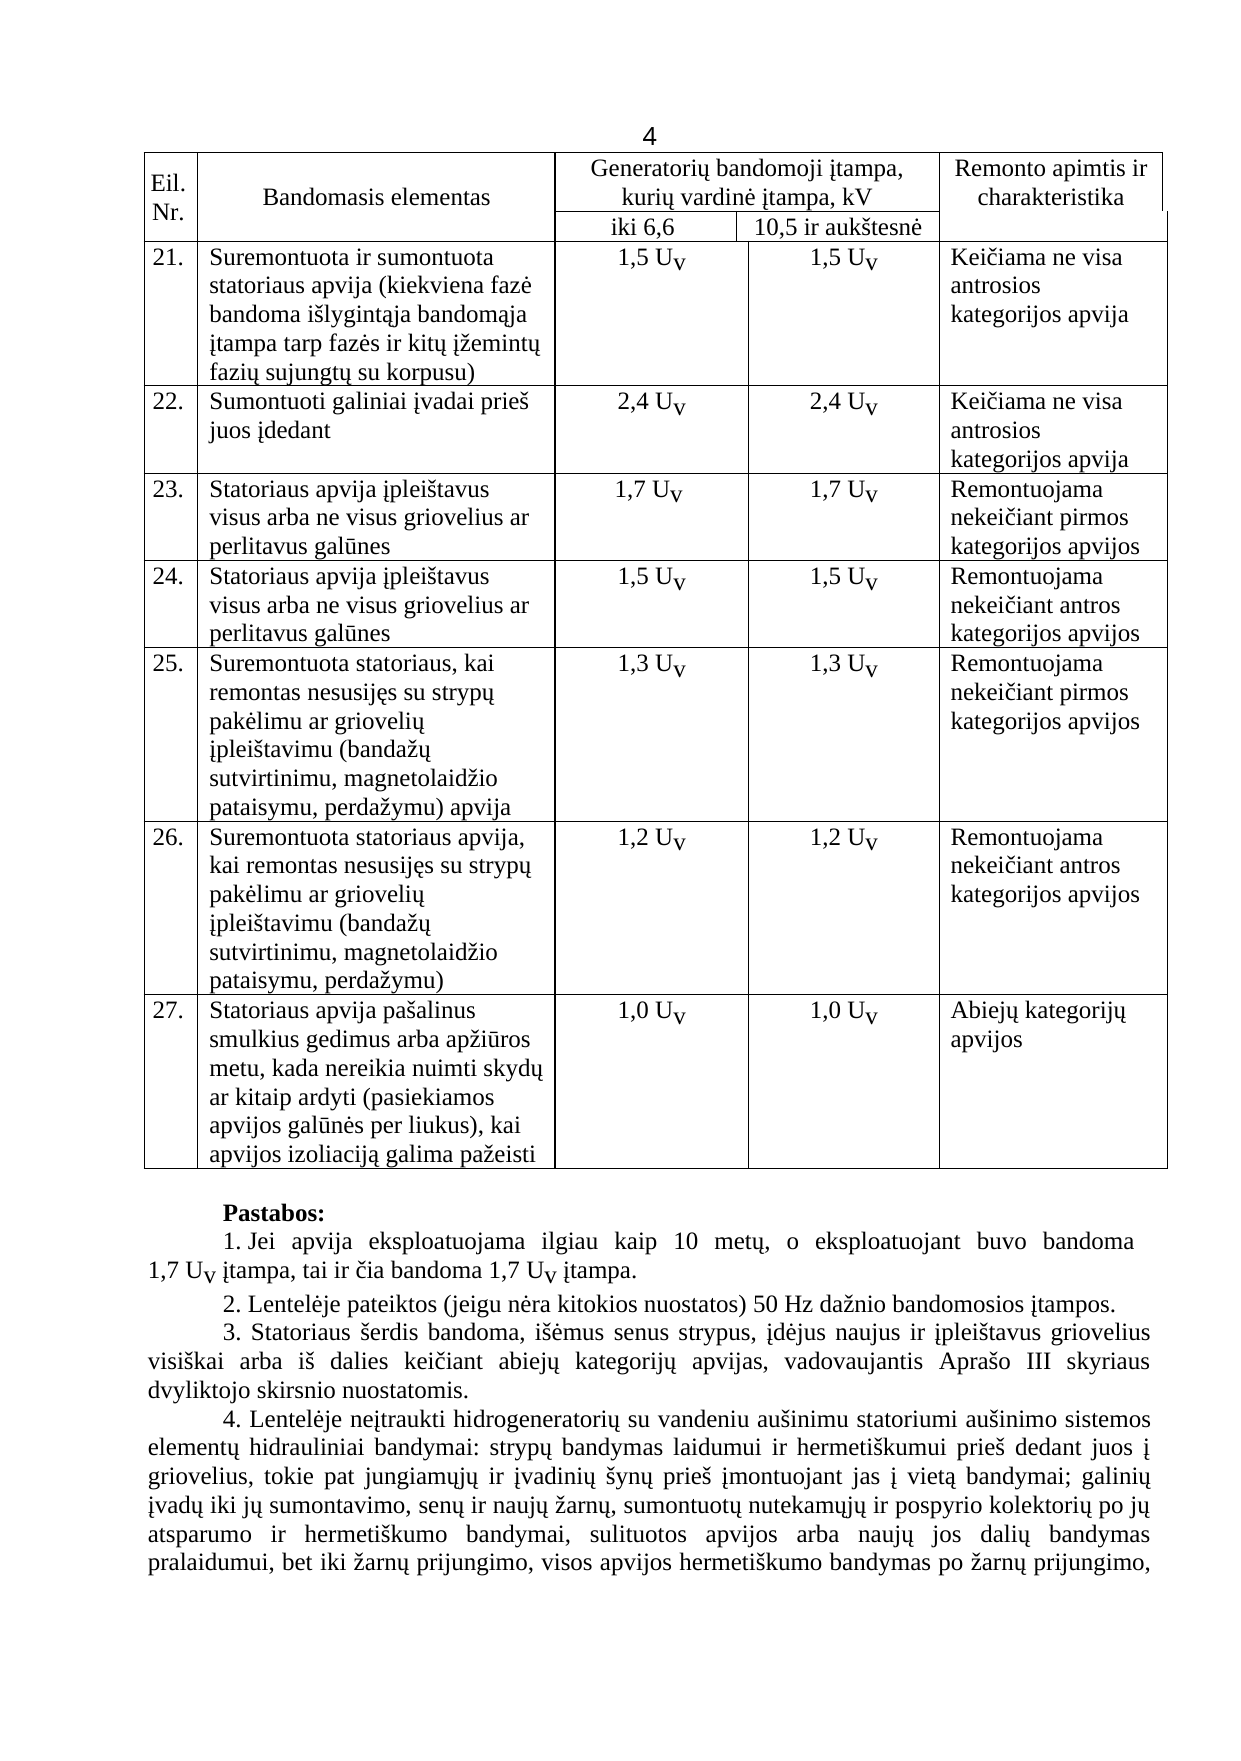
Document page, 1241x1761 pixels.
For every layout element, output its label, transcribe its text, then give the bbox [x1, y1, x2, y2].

table_cell [940, 211, 1167, 241]
table_cell 1,2 Uv [749, 822, 939, 994]
table_cell 10,5 ir aukštesnė [737, 212, 939, 241]
table_cell 1,0 Uv [556, 995, 748, 1168]
table_header Bandomasis elementas [198, 153, 554, 241]
table_cell 1,7 Uv [749, 474, 939, 560]
text 2. Lentelėje pateiktos (jeigu nėra kitokios nuostatos) 50 Hz dažnio bandomosios įtampos. [148, 1289, 1152, 1317]
table_cell Remontuojama nekeičiant pirmos kategorijos apvijos [940, 474, 1167, 560]
table_cell Suremontuota statoriaus apvija, kai remontas nesusijęs su strypų pakėlimu ar griovelių įpleištavimu (bandažų sutvirtinimu, magnetolaidžio pataisymu, perdažymu) [198, 822, 554, 994]
table_cell Statoriaus apvija pašalinus smulkius gedimus arba apžiūros metu, kada nereikia nuimti skydų ar kitaip ardyti (pasiekiamos apvijos galūnės per liukus), kai apvijos izoliaciją galima pažeisti [198, 995, 554, 1168]
table_cell Abiejų kategorijų apvijos [940, 995, 1167, 1168]
table_cell Keičiama ne visa antrosios kategorijos apvija [940, 386, 1167, 473]
text 4. Lentelėje neįtraukti hidrogeneratorių su vandeniu aušinimu statoriumi aušinimo sistemos elementų hidrauliniai bandymai: strypų bandymas laidumui ir hermetiškumui prieš dedant juos į griovelius, tokie pat jungiamųjų ir įvadinių šynų prieš įmontuojant jas į vietą bandymai; galinių įvadų iki jų sumontavimo, senų ir naujų žarnų, sumontuotų nutekamųjų ir pospyrio kolektorių po jų atsparumo ir hermetiškumo bandymai, sulituotos apvijos arba naujų jos dalių bandymas pralaidumui, bet iki žarnų prijungimo, visos apvijos hermetiškumo bandymas po žarnų prijungimo, [148, 1404, 1152, 1576]
table_cell 1,3 Uv [556, 648, 748, 821]
table_header [1163, 152, 1168, 211]
table_cell 1,5 Uv [749, 561, 939, 647]
table_header Remonto apimtis ir charakteristika [940, 153, 1162, 211]
table_cell 1,2 Uv [556, 822, 748, 994]
table_cell 1,5 Uv [556, 561, 748, 647]
table_cell Remontuojama nekeičiant pirmos kategorijos apvijos [940, 648, 1167, 821]
table_cell 27. [145, 995, 197, 1168]
text Pastabos: [148, 1198, 1152, 1226]
table_cell Sumontuoti galiniai įvadai prieš juos įdedant [198, 386, 554, 473]
text 3. Statoriaus šerdis bandoma, išėmus senus strypus, įdėjus naujus ir įpleištavus griovelius visiškai arba iš dalies keičiant abiejų kategorijų apvijas, vadovaujantis Aprašo III skyriaus dvyliktojo skirsnio nuostatomis. [148, 1317, 1152, 1404]
table_cell 1,0 Uv [749, 995, 939, 1168]
table_cell 2,4 Uv [749, 386, 939, 473]
table_cell Statoriaus apvija įpleištavus visus arba ne visus griovelius ar perlitavus galūnes [198, 474, 554, 560]
table_cell 22. [145, 386, 197, 473]
table_cell 1,5 Uv [556, 242, 748, 385]
table_cell Keičiama ne visa antrosios kategorijos apvija [940, 242, 1167, 385]
table_cell 1,5 Uv [749, 242, 939, 385]
table_cell 1,7 Uv [556, 474, 748, 560]
table_cell Remontuojama nekeičiant antros kategorijos apvijos [940, 822, 1167, 994]
table_cell Statoriaus apvija įpleištavus visus arba ne visus griovelius ar perlitavus galūnes [198, 561, 554, 647]
table_cell 2,4 Uv [556, 386, 748, 473]
table_cell 24. [145, 561, 197, 647]
table_cell 1,3 Uv [749, 648, 939, 821]
text 1. Jei apvija eksploatuojama ilgiau kaip 10 metų, o eksploatuojant buvo bandoma 1,7 Uv įtampa, tai ir čia bandoma 1,7 Uv įtampa. [148, 1226, 1152, 1289]
table_cell 23. [145, 474, 197, 560]
table_cell Suremontuota statoriaus, kai remontas nesusijęs su strypų pakėlimu ar griovelių įpleištavimu (bandažų sutvirtinimu, magnetolaidžio pataisymu, perdažymu) apvija [198, 648, 554, 821]
table_cell 26. [145, 822, 197, 994]
table_header Generatorių bandomoji įtampa, kurių vardinė įtampa, kV [556, 153, 939, 211]
table_cell Suremontuota ir sumontuota statoriaus apvija (kiekviena fazė bandoma išlygintąja bandomąja įtampa tarp fazės ir kitų įžemintų fazių sujungtų su korpusu) [198, 242, 554, 385]
table_cell iki 6,6 [556, 212, 736, 241]
table_cell 25. [145, 648, 197, 821]
table_cell Remontuojama nekeičiant antros kategorijos apvijos [940, 561, 1167, 647]
table_cell 21. [145, 242, 197, 385]
table_header Eil. Nr. [145, 153, 197, 241]
